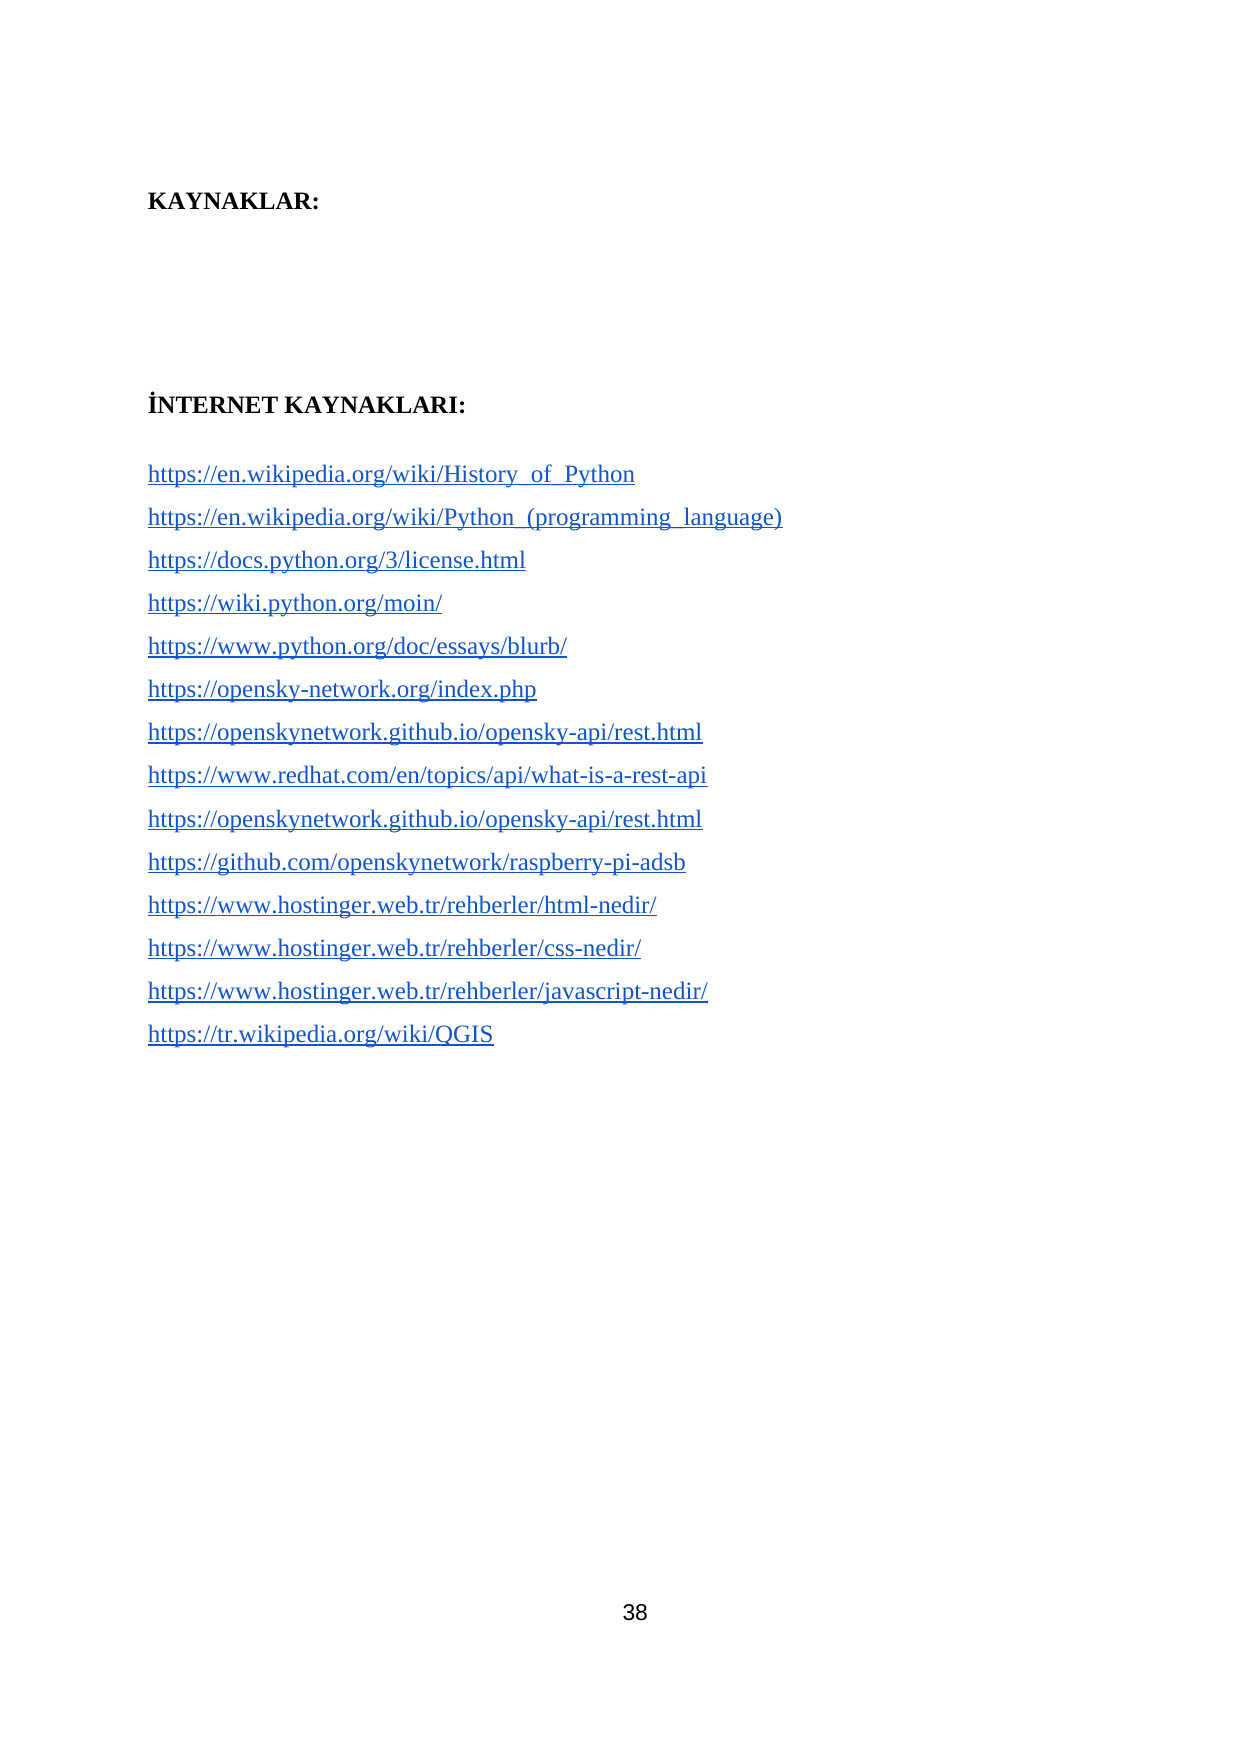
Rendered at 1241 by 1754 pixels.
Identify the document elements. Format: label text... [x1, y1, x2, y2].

text KAYNAKLAR: [148, 186, 1122, 215]
text https://wiki.python.org/moin/ [148, 588, 1122, 617]
text https://www.python.org/doc/essays/blurb/ [148, 631, 1122, 660]
text https://openskynetwork.github.io/opensky-api/rest.html [148, 804, 1122, 832]
text https://en.wikipedia.org/wiki/Python_(programming_language) [148, 502, 1122, 531]
text https://en.wikipedia.org/wiki/History_of_Python [148, 459, 1122, 487]
text https://tr.wikipedia.org/wiki/QGIS [148, 1019, 1122, 1048]
text https://github.com/openskynetwork/raspberry-pi-adsb [148, 847, 1122, 876]
text https://opensky-network.org/index.php [148, 674, 1122, 703]
text İNTERNET KAYNAKLARI: [148, 391, 1122, 419]
text https://www.hostinger.web.tr/rehberler/html-nedir/ [148, 890, 1122, 919]
text https://www.redhat.com/en/topics/api/what-is-a-rest-api [148, 761, 1122, 789]
text https://docs.python.org/3/license.html [148, 545, 1122, 574]
text https://www.hostinger.web.tr/rehberler/css-nedir/ [148, 933, 1122, 962]
text https://www.hostinger.web.tr/rehberler/javascript-nedir/ [148, 976, 1122, 1005]
text https://openskynetwork.github.io/opensky-api/rest.html [148, 717, 1122, 746]
